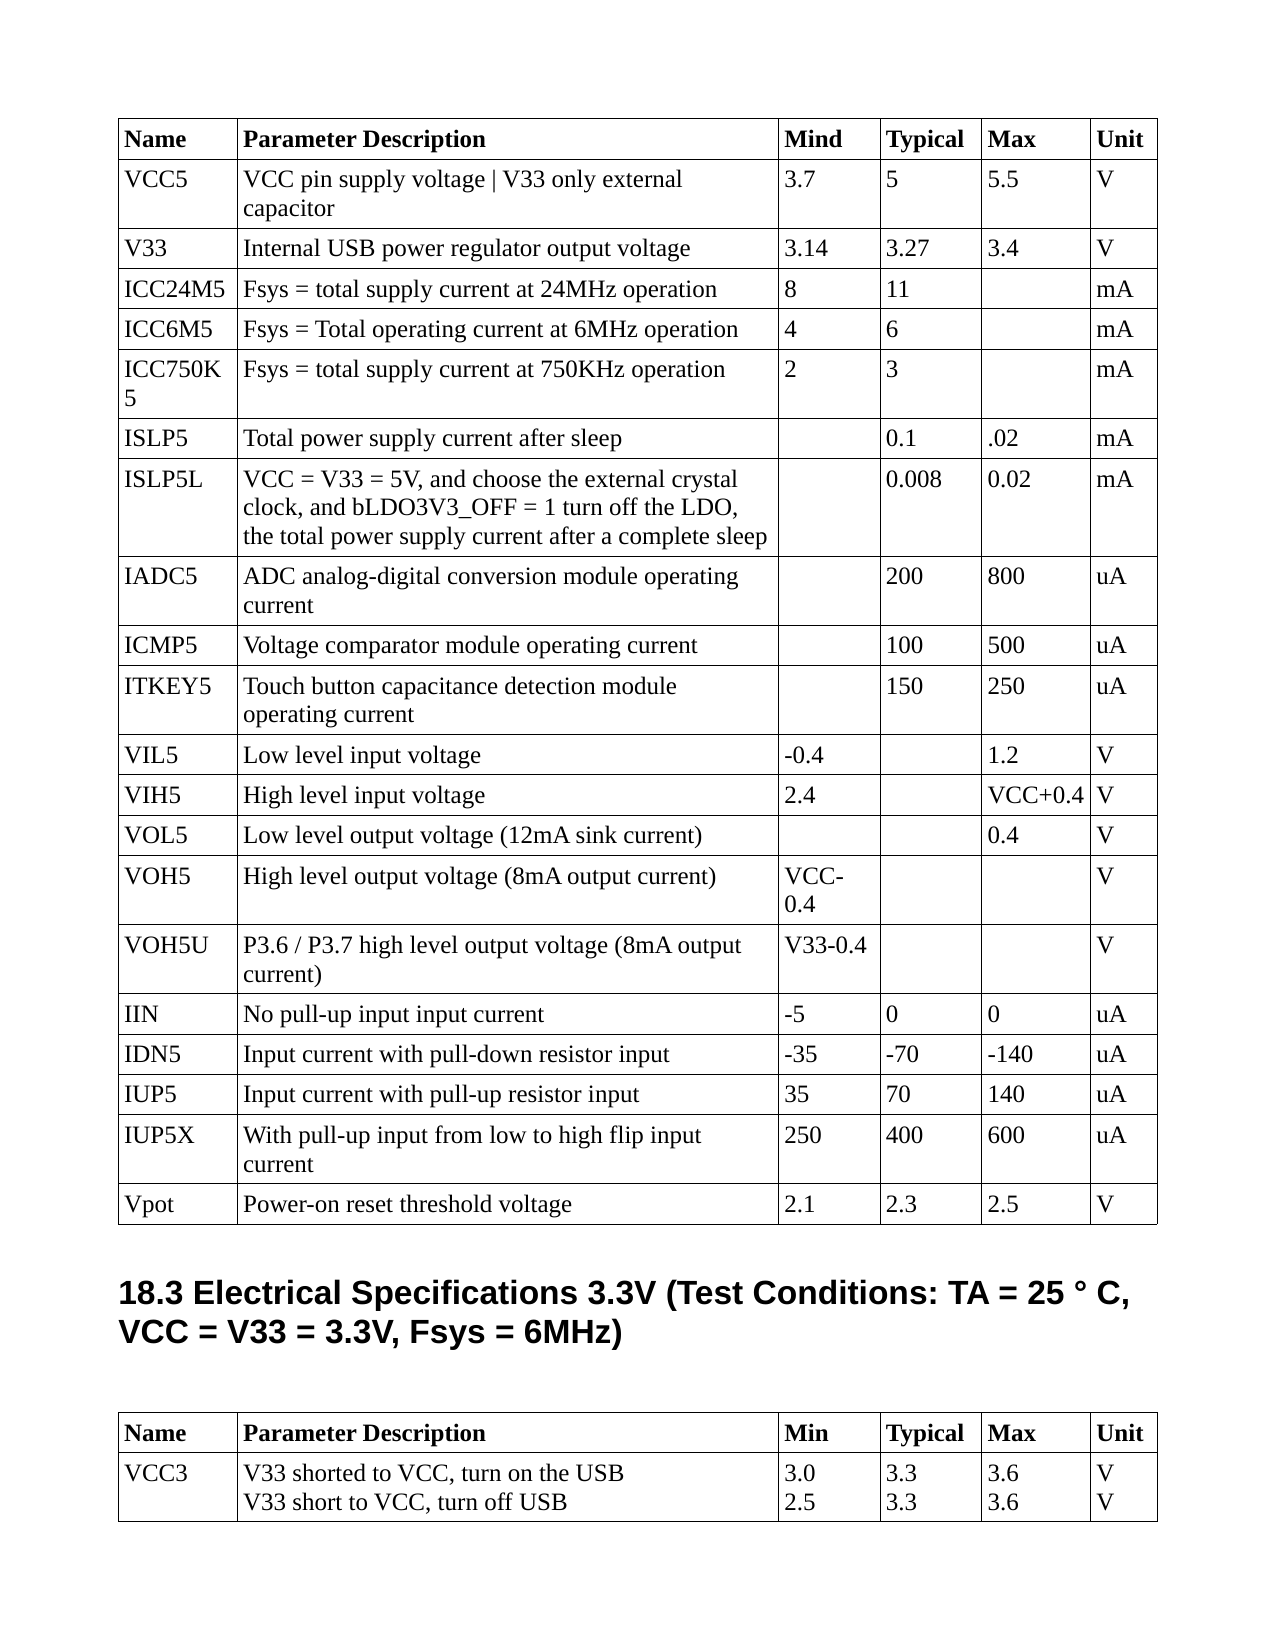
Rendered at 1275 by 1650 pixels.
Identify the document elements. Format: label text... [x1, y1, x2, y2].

table_cell V [1091, 160, 1157, 227]
table_header Typical [881, 119, 981, 158]
table_cell ICC24M5 [119, 269, 237, 308]
table_cell [881, 925, 981, 993]
table_cell 800 [982, 557, 1090, 625]
table_cell 0.008 [881, 459, 981, 556]
table_cell VCC = V33 = 5V, and choose the external crystal clock, and bLDO3V3_OFF = 1 turn off the LDO, the total power supply current after a complete sleep [238, 459, 778, 556]
table_cell V [1091, 816, 1157, 855]
table_cell 2.1 [779, 1184, 880, 1223]
table_cell 0.02 [982, 459, 1090, 556]
table_cell VIL5 [119, 735, 237, 774]
table_header Unit [1091, 119, 1157, 158]
table_cell 2.3 [881, 1184, 981, 1223]
table_cell [779, 419, 880, 458]
table_header Typical [881, 1413, 981, 1452]
table_cell V V [1091, 1453, 1157, 1521]
table_cell uA [1091, 1115, 1157, 1183]
table_cell With pull-up input from low to high flip input current [238, 1115, 778, 1183]
table_cell 140 [982, 1075, 1090, 1114]
table_cell VOH5 [119, 856, 237, 924]
table_header Max [982, 1413, 1090, 1452]
table_cell IUP5 [119, 1075, 237, 1114]
table_cell [779, 459, 880, 556]
table_cell mA [1091, 419, 1157, 458]
table_cell V [1091, 1184, 1157, 1223]
table_cell 3.4 [982, 229, 1090, 268]
table_cell -5 [779, 994, 880, 1033]
table_cell 3.6 3.6 [982, 1453, 1090, 1521]
table_cell 0.4 [982, 816, 1090, 855]
table_cell ICC750K5 [119, 350, 237, 417]
table_cell 3.14 [779, 229, 880, 268]
table_cell uA [1091, 626, 1157, 665]
table_cell 70 [881, 1075, 981, 1114]
table_cell [982, 925, 1090, 993]
table_cell uA [1091, 557, 1157, 625]
table_cell [982, 309, 1090, 348]
table_cell 1.2 [982, 735, 1090, 774]
table_header Min [779, 1413, 880, 1452]
table_cell 200 [881, 557, 981, 625]
table_cell [881, 816, 981, 855]
table_cell 3.3 3.3 [881, 1453, 981, 1521]
table_header Parameter Description [238, 1413, 778, 1452]
table_cell [779, 626, 880, 665]
table_cell uA [1091, 666, 1157, 734]
table_cell 100 [881, 626, 981, 665]
table_cell VOL5 [119, 816, 237, 855]
table_cell Voltage comparator module operating current [238, 626, 778, 665]
table_cell 3.0 2.5 [779, 1453, 880, 1521]
table_cell .02 [982, 419, 1090, 458]
table_cell 600 [982, 1115, 1090, 1183]
table_cell -140 [982, 1035, 1090, 1074]
table_header Name [119, 1413, 237, 1452]
table_cell Fsys = total supply current at 24MHz operation [238, 269, 778, 308]
table_cell mA [1091, 309, 1157, 348]
table_cell mA [1091, 269, 1157, 308]
table_cell VOH5U [119, 925, 237, 993]
table_cell Total power supply current after sleep [238, 419, 778, 458]
table_cell -70 [881, 1035, 981, 1074]
table_cell ADC analog-digital conversion module operating current [238, 557, 778, 625]
table_cell [779, 557, 880, 625]
table_cell 2.4 [779, 775, 880, 815]
table_cell V [1091, 856, 1157, 924]
table_header Max [982, 119, 1090, 158]
table_header Parameter Description [238, 119, 778, 158]
table_cell 4 [779, 309, 880, 348]
table_cell 150 [881, 666, 981, 734]
table_cell V33 [119, 229, 237, 268]
table_cell 0.1 [881, 419, 981, 458]
table_cell VCC-0.4 [779, 856, 880, 924]
table_cell 2 [779, 350, 880, 417]
table_cell VCC5 [119, 160, 237, 227]
table_cell V [1091, 925, 1157, 993]
table_cell 6 [881, 309, 981, 348]
table_cell [982, 269, 1090, 308]
table_cell VIH5 [119, 775, 237, 815]
table_cell 3.27 [881, 229, 981, 268]
table_cell Input current with pull-down resistor input [238, 1035, 778, 1074]
table_cell Vpot [119, 1184, 237, 1223]
table_cell Fsys = total supply current at 750KHz operation [238, 350, 778, 417]
table_header Name [119, 119, 237, 158]
table_cell V33 shorted to VCC, turn on the USB V33 short to VCC, turn off USB [238, 1453, 778, 1521]
table_cell [881, 856, 981, 924]
table_cell IIN [119, 994, 237, 1033]
table_cell Touch button capacitance detection module operating current [238, 666, 778, 734]
table_cell IADC5 [119, 557, 237, 625]
table_cell 5.5 [982, 160, 1090, 227]
table_cell VCC3 [119, 1453, 237, 1521]
table_cell [779, 666, 880, 734]
table_cell 2.5 [982, 1184, 1090, 1223]
table_cell Low level input voltage [238, 735, 778, 774]
subtitle 18.3 Electrical Specifications 3.3V (Test Conditions: TA = 25 ° C, VCC = V33 = 3.3V, Fsys = 6MHz) [118, 1273, 1157, 1350]
table_cell Input current with pull-up resistor input [238, 1075, 778, 1114]
table_cell 250 [982, 666, 1090, 734]
table_cell ITKEY5 [119, 666, 237, 734]
table_header Unit [1091, 1413, 1157, 1452]
table_cell uA [1091, 1075, 1157, 1114]
table_cell High level output voltage (8mA output current) [238, 856, 778, 924]
table_cell ICMP5 [119, 626, 237, 665]
table_cell 400 [881, 1115, 981, 1183]
table_cell -35 [779, 1035, 880, 1074]
table_cell V [1091, 775, 1157, 815]
table_cell ISLP5 [119, 419, 237, 458]
table_cell VCC+0.4 [982, 775, 1090, 815]
table_cell [982, 350, 1090, 417]
table_cell 5 [881, 160, 981, 227]
table_cell V [1091, 229, 1157, 268]
table_cell 250 [779, 1115, 880, 1183]
table_cell High level input voltage [238, 775, 778, 815]
table_cell 3 [881, 350, 981, 417]
table_cell No pull-up input input current [238, 994, 778, 1033]
table_cell Fsys = Total operating current at 6MHz operation [238, 309, 778, 348]
table_cell VCC pin supply voltage | V33 only external capacitor [238, 160, 778, 227]
table_cell [779, 816, 880, 855]
table_cell [881, 775, 981, 815]
table_cell mA [1091, 459, 1157, 556]
table_cell IUP5X [119, 1115, 237, 1183]
table_cell V33-0.4 [779, 925, 880, 993]
table_cell uA [1091, 1035, 1157, 1074]
table_cell 0 [881, 994, 981, 1033]
table_cell 11 [881, 269, 981, 308]
table_cell Low level output voltage (12mA sink current) [238, 816, 778, 855]
table_cell [982, 856, 1090, 924]
table_cell V [1091, 735, 1157, 774]
table_cell -0.4 [779, 735, 880, 774]
table_cell 8 [779, 269, 880, 308]
table_cell P3.6 / P3.7 high level output voltage (8mA output current) [238, 925, 778, 993]
table_cell Internal USB power regulator output voltage [238, 229, 778, 268]
table_cell 0 [982, 994, 1090, 1033]
table_cell uA [1091, 994, 1157, 1033]
table_header Mind [779, 119, 880, 158]
table_cell [881, 735, 981, 774]
table_cell mA [1091, 350, 1157, 417]
table_cell ISLP5L [119, 459, 237, 556]
table_cell ICC6M5 [119, 309, 237, 348]
table_cell 35 [779, 1075, 880, 1114]
table_cell Power-on reset threshold voltage [238, 1184, 778, 1223]
table_cell IDN5 [119, 1035, 237, 1074]
table_cell 3.7 [779, 160, 880, 227]
table_cell 500 [982, 626, 1090, 665]
